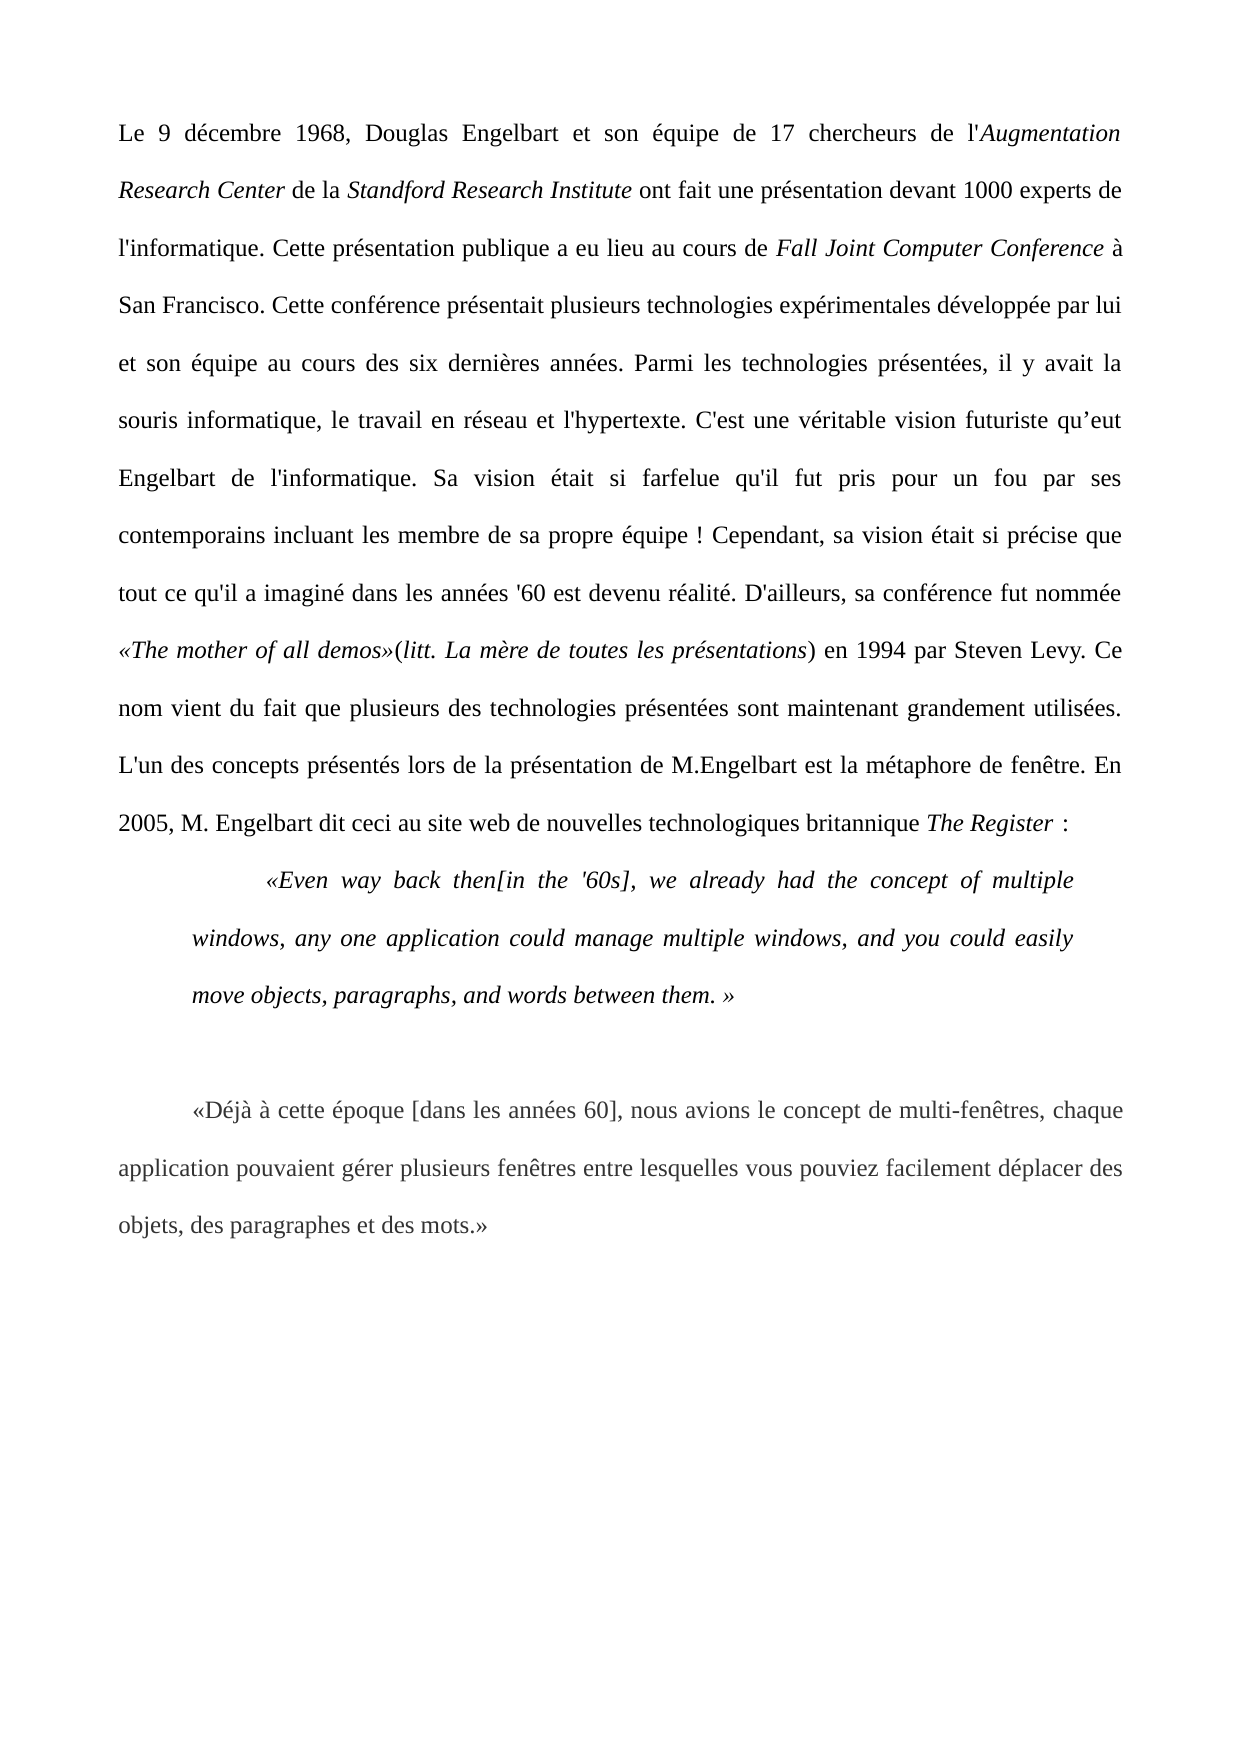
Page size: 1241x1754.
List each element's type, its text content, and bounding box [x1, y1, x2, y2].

text «Déjà à cette époque [dans les années 60], nous avions le concept de multi-fenêtres, chaque application pouvaient gérer plusieurs fenêtres entre lesquelles vous pouviez facilement déplacer des objets, des paragraphes et des mots.» [118, 1096, 1124, 1239]
text «Even way back then[in the '60s], we already had the concept of multiple windows, any one application could manage multiple windows, and you could easily move objects, paragraphs, and words between them. » [192, 866, 1077, 1009]
text Le 9 décembre 1968, Douglas Engelbart et son équipe de 17 chercheurs de l'Augmentation Research Center de la Standford Research Institute ont fait une présentation devant 1000 experts de l'informatique. Cette présentation publique a eu lieu au cours de Fall Joint Computer Conference à San Francisco. Cette conférence présentait plusieurs technologies expérimentales développée par lui et son équipe au cours des six dernières années. Parmi les technologies présentées, il y avait la souris informatique, le travail en réseau et l'hypertexte. C'est une véritable vision futuriste qu’eut Engelbart de l'informatique. Sa vision était si farfelue qu'il fut pris pour un fou par ses contemporains incluant les membre de sa propre équipe ! Cependant, sa vision était si précise que tout ce qu'il a imaginé dans les années '60 est devenu réalité. D'ailleurs, sa conférence fut nommée «The mother of all demos»(litt. La mère de toutes les présentations) en 1994 par Steven Levy. Ce nom vient du fait que plusieurs des technologies présentées sont maintenant grandement utilisées. L'un des concepts présentés lors de la présentation de M.Engelbart est la métaphore de fenêtre. En 2005, M. Engelbart dit ceci au site web de nouvelles technologiques britannique The Register : [118, 118, 1123, 837]
